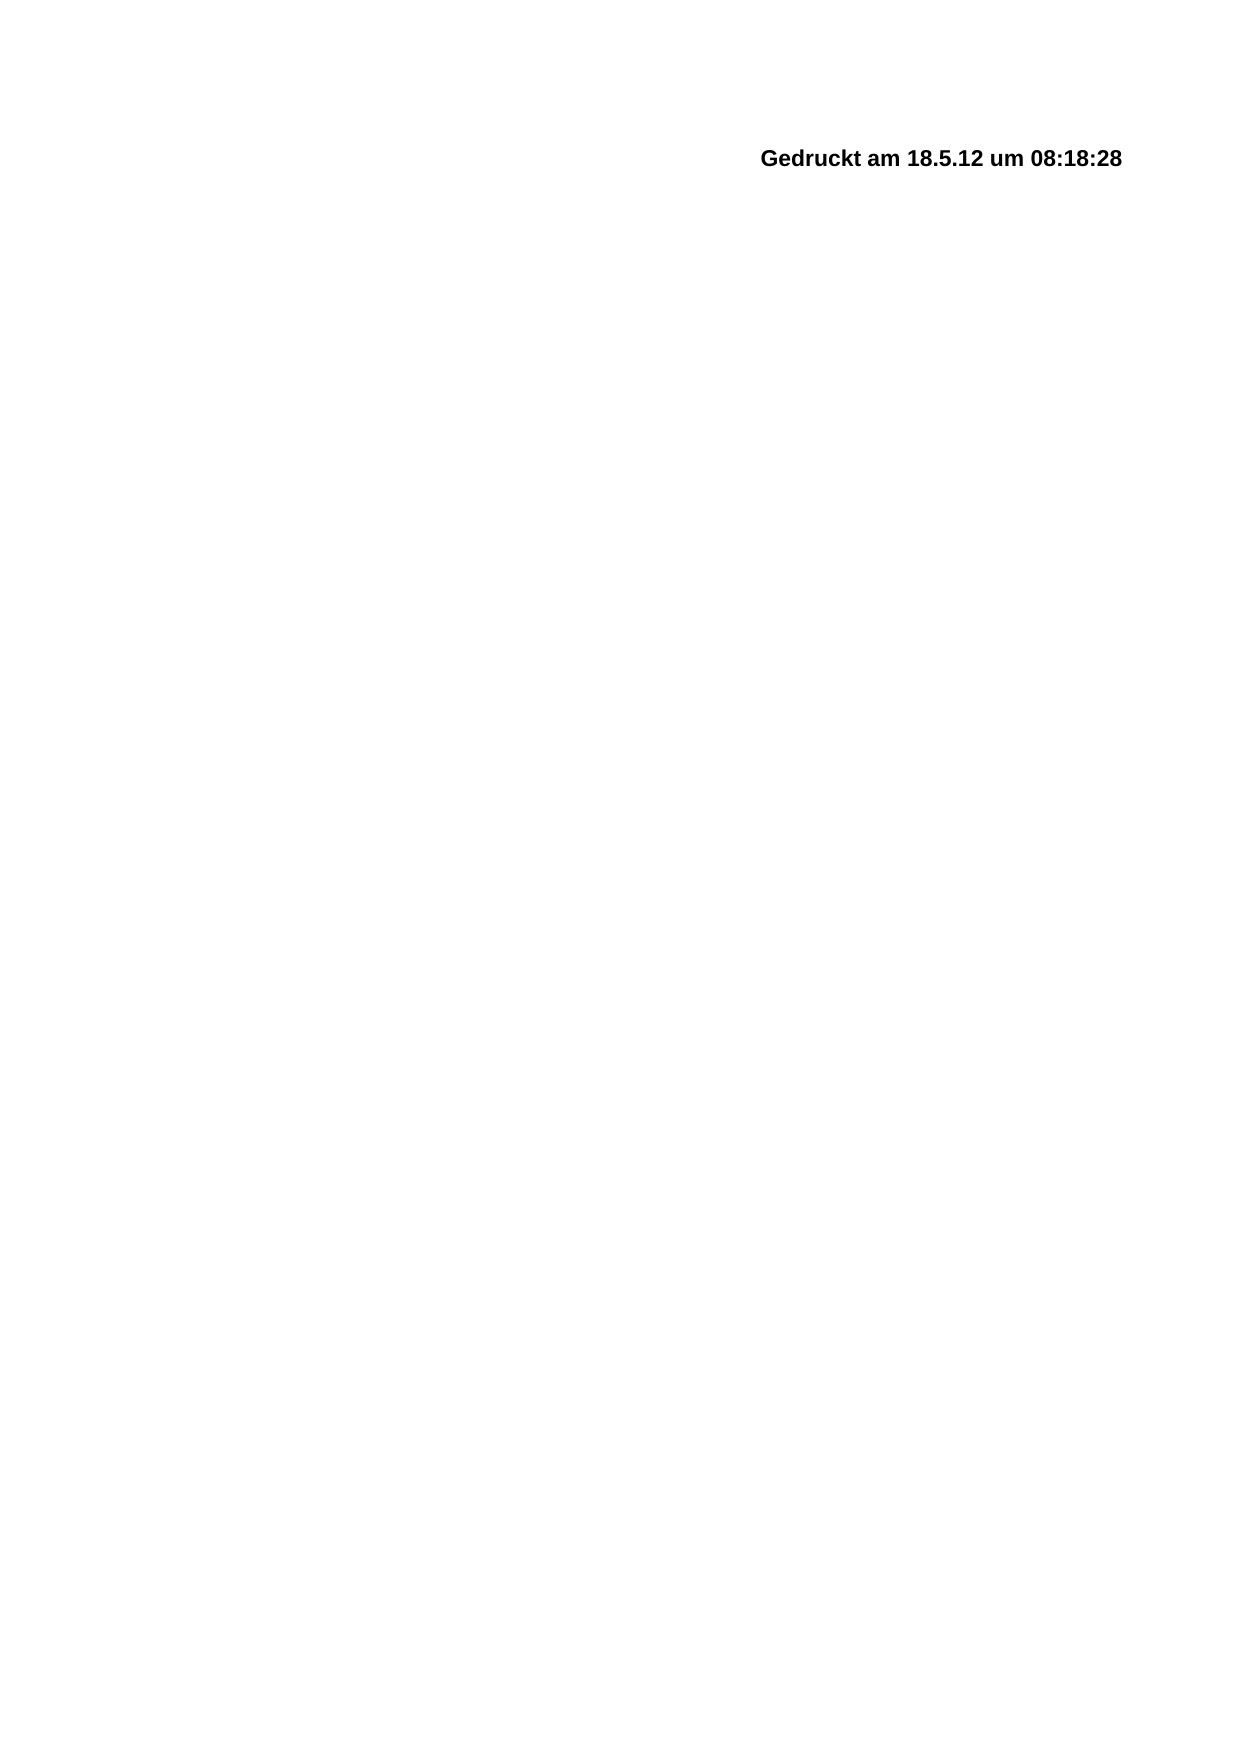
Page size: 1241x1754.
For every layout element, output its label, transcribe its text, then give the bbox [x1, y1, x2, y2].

text Gedruckt am 18.05.12 um 08:17:59 [118, 144, 1122, 171]
